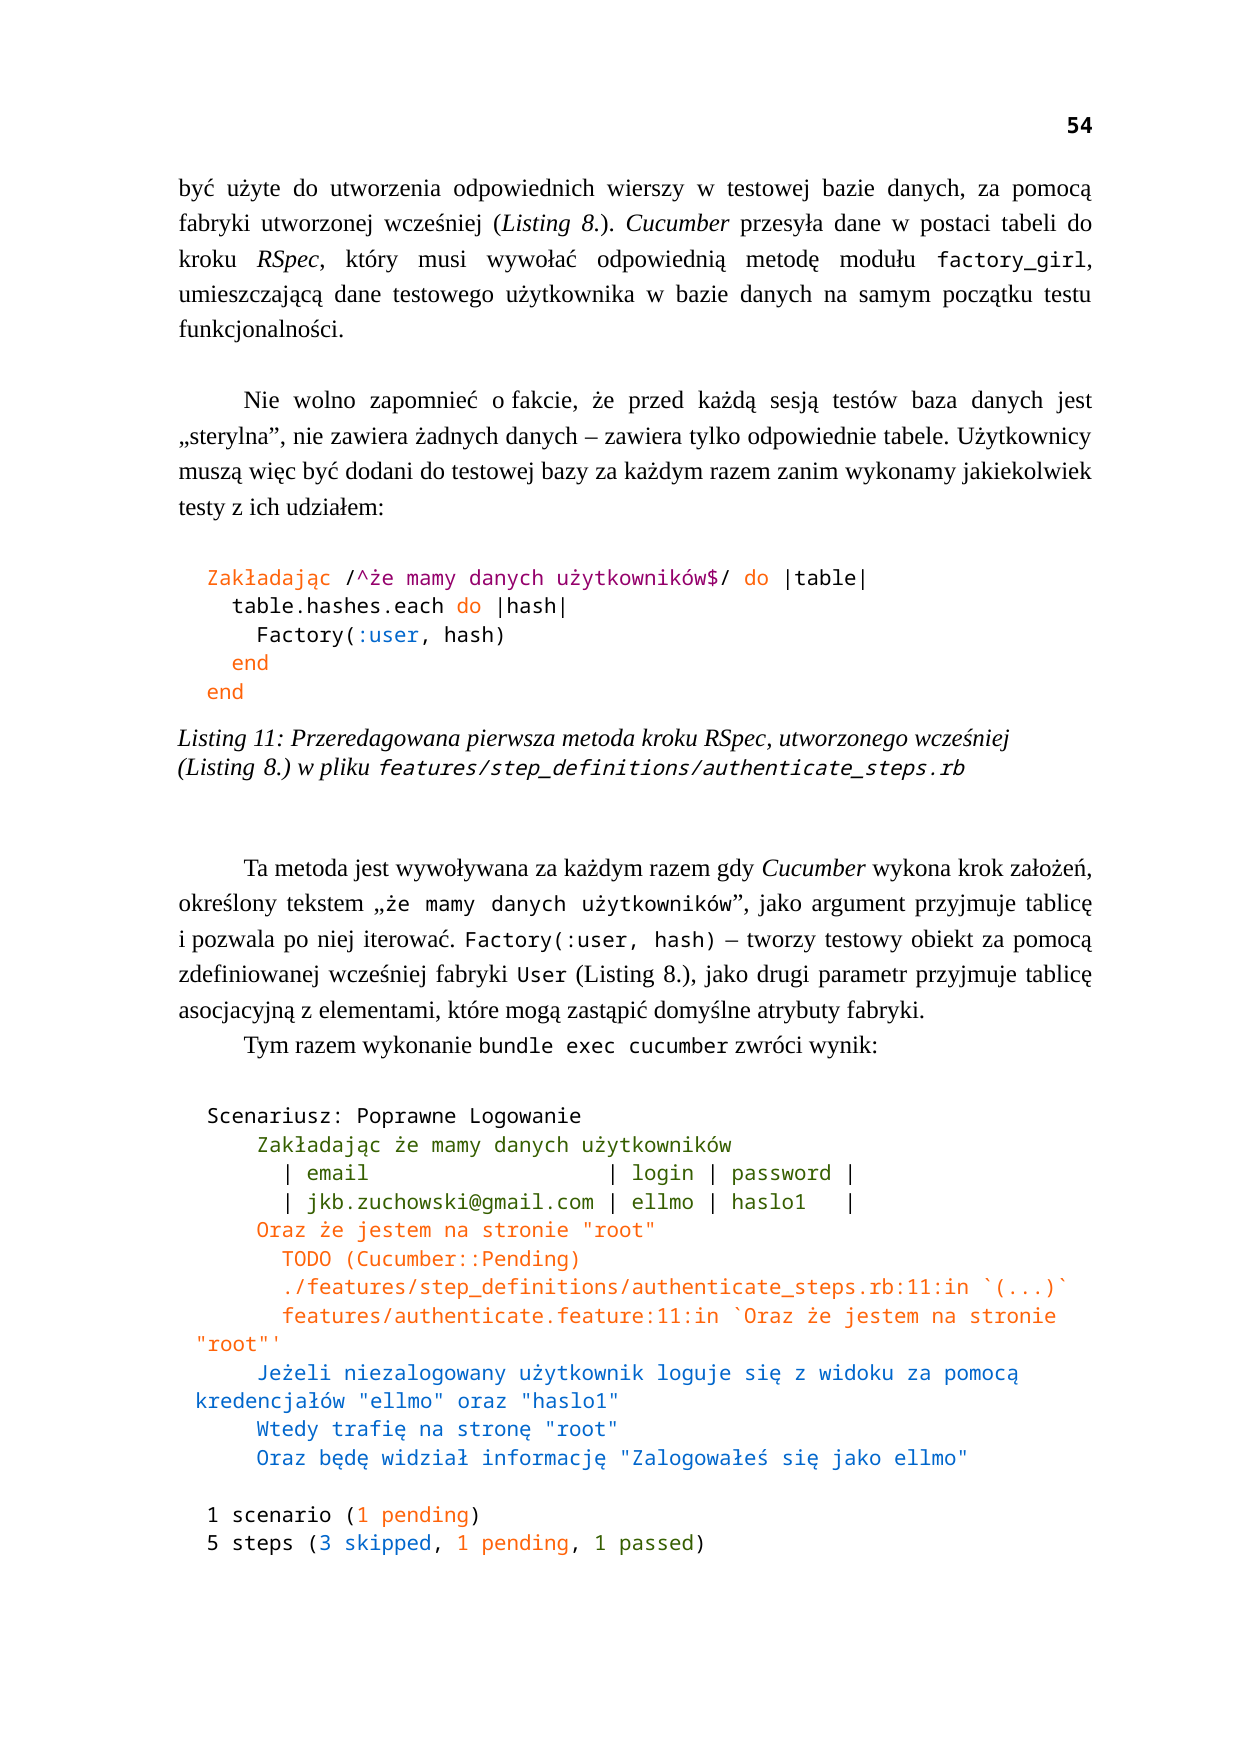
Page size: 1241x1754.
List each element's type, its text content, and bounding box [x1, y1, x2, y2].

table_header Scenariusz: Poprawne Logowanie Zakładając że mamy danych użytkowników | email | login | password | | jkb.zuchowski@gmail.com | ellmo | haslo1 | Oraz że jestem na stronie "root" TODO (Cucumber::Pending) ./features/step_definitions/authenticate_steps.rb:11:in `(...)` features/authenticate.feature:11:in `Oraz że jestem na stronie "root"' Jeżeli niezalogowany użytkownik loguje się z widoku za pomocą kredencjałów "ellmo" oraz "haslo1" Wtedy trafię na stronę "root" Oraz będę widział informację "Zalogowałeś się jako ellmo" 1 scenario (1 pending) 5 steps (3 skipped, 1 pending, 1 passed) [177, 1096, 1093, 1562]
text Tym razem wykonanie bundle exec cucumber zwróci wynik: [178, 1025, 1093, 1061]
text być użyte do utworzenia odpowiednich wierszy w testowej bazie danych, za pomocą fabryki utworzonej wcześniej (Listing 8.). Cucumber przesyła dane w postaci tabeli do kroku RSpec, który musi wywołać odpowiednią metodę modułu factory_girl, umieszczającą dane testowego użytkownika w bazie danych na samym początku testu funkcjonalności. [178, 168, 1093, 345]
table_header Zakładając /^że mamy danych użytkowników$/ do |table| table.hashes.each do |hash| Factory(:user, hash) end end [177, 558, 1093, 711]
text Nie wolno zapomnieć o fakcie, że przed każdą sesją testów baza danych jest „sterylna”, nie zawiera żadnych danych – zawiera tylko odpowiednie tabele. Użytkownicy muszą więc być dodani do testowej bazy za każdym razem zanim wykonamy jakiekolwiek testy z ich udziałem: [178, 380, 1093, 522]
list Listing 11: Przeredagowana pierwsza metoda kroku RSpec, utworzonego wcześniej (Listing 8.) w pliku features/step_definitions/authenticate_steps.rb [177, 723, 1093, 782]
text Ta metoda jest wywoływana za każdym razem gdy Cucumber wykona krok założeń, określony tekstem „że mamy danych użytkowników”, jako argument przyjmuje tablicę i pozwala po niej iterować. Factory(:user, hash) – tworzy testowy obiekt za pomocą zdefiniowanej wcześniej fabryki User (Listing 8.), jako drugi parametr przyjmuje tablicę asocjacyjną z elementami, które mogą zastąpić domyślne atrybuty fabryki. [178, 848, 1093, 1025]
